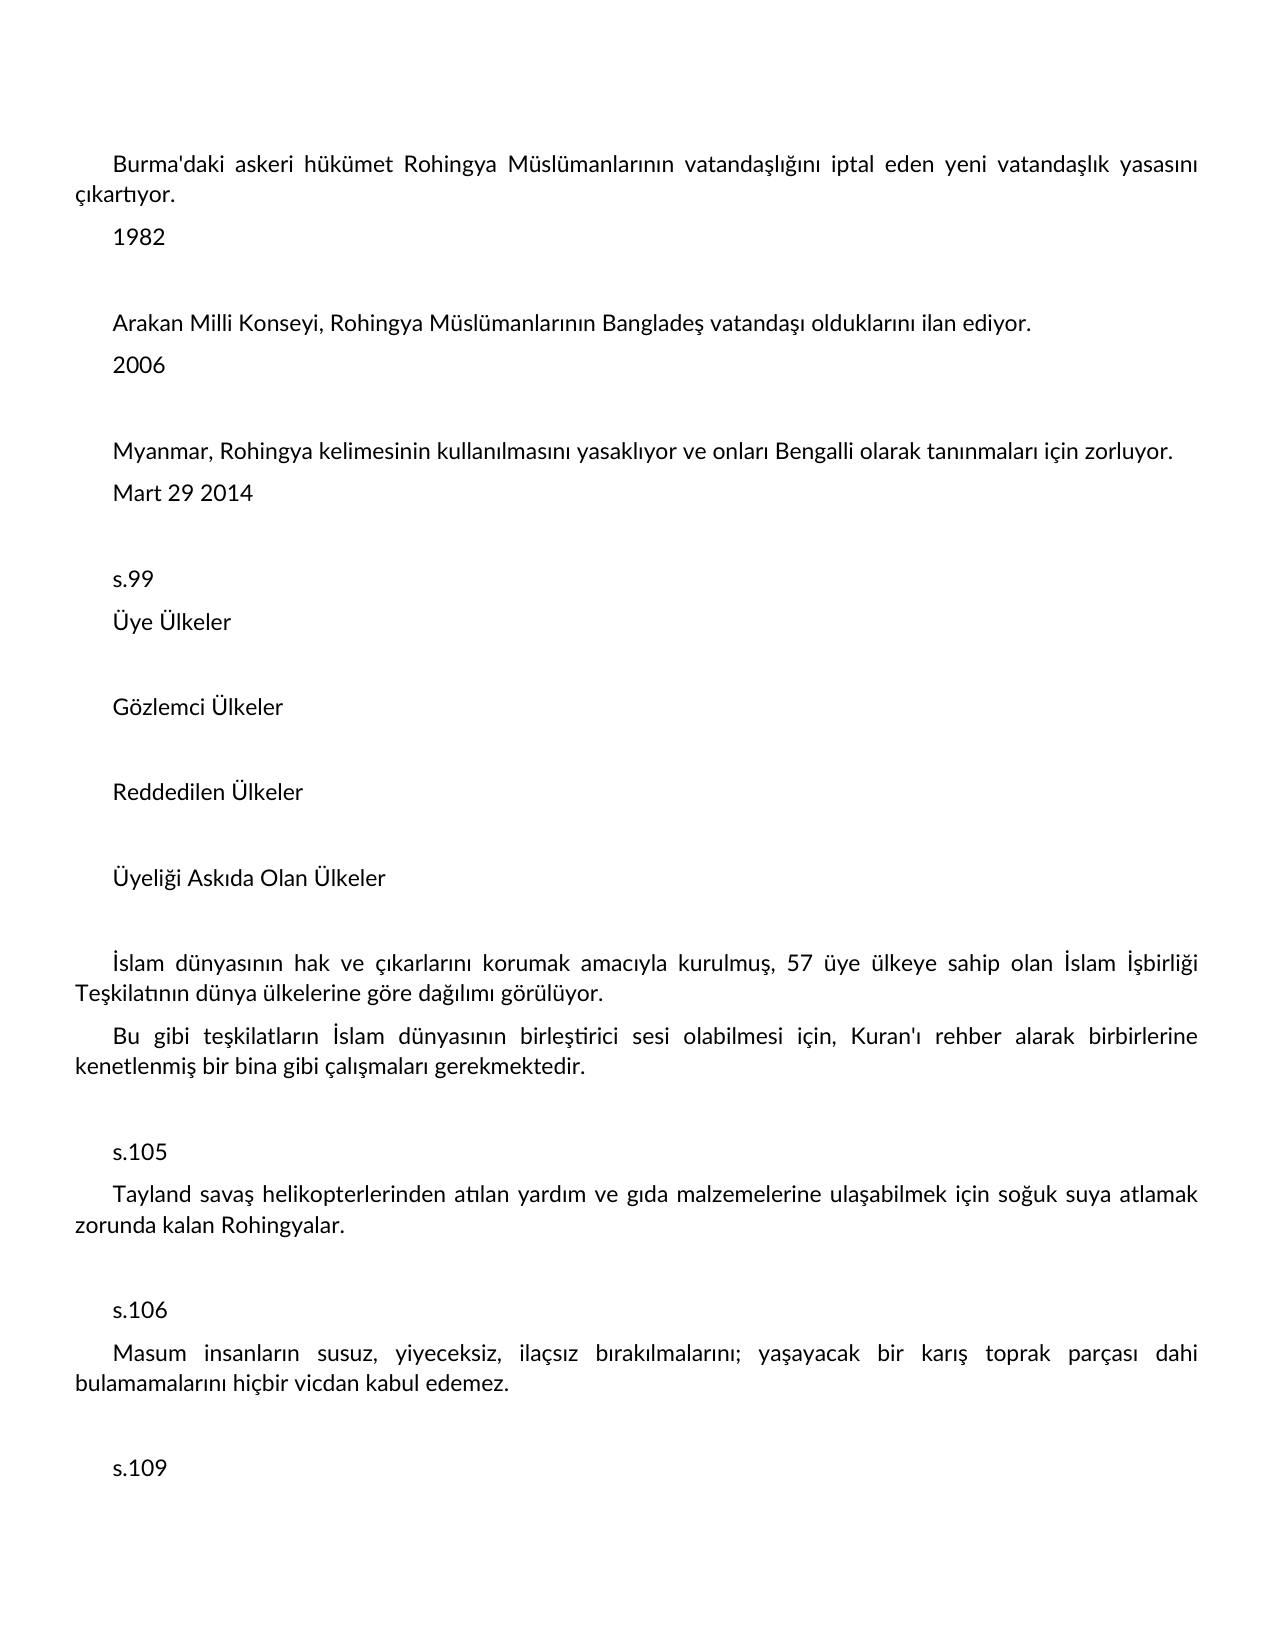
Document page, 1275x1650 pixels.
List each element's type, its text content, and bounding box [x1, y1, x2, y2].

text Reddedilen Ülkeler [75, 778, 1200, 806]
text Üyeliği Askıda Olan Ülkeler [75, 863, 1200, 891]
text s.109 [75, 1454, 1200, 1482]
text s.99 [75, 564, 1200, 592]
text Masum insanların susuz, yiyeceksiz, ilaçsız bırakılmalarını; yaşayacak bir karış toprak parçası dahi bulamamalarını hiçbir vicdan kabul edemez. [75, 1338, 1200, 1396]
text Mart 29 2014 [75, 479, 1200, 507]
text 1982 [75, 223, 1200, 250]
text s.106 [75, 1296, 1200, 1323]
text Burma'daki askeri hükümet Rohingya Müslümanlarının vatandaşlığını iptal eden yeni vatandaşlık yasasını çıkartıyor. [75, 150, 1200, 208]
text Myanmar, Rohingya kelimesinin kullanılmasını yasaklıyor ve onları Bengalli olarak tanınmaları için zorluyor. [75, 436, 1200, 464]
text Arakan Milli Konseyi, Rohingya Müslümanlarının Bangladeş vatandaşı olduklarını ilan ediyor. [75, 308, 1200, 336]
text 2006 [75, 351, 1200, 378]
text Üye Ülkeler [75, 607, 1200, 635]
text Bu gibi teşkilatların İslam dünyasının birleştirici sesi olabilmesi için, Kuran'ı rehber alarak birbirlerine kenetlenmiş bir bina gibi çalışmaları gerekmektedir. [75, 1022, 1200, 1079]
text Tayland savaş helikopterlerinden atılan yardım ve gıda malzemelerine ulaşabilmek için soğuk suya atlamak zorunda kalan Rohingyalar. [75, 1180, 1200, 1238]
text Gözlemci Ülkeler [75, 693, 1200, 720]
text İslam dünyasının hak ve çıkarlarını korumak amacıyla kurulmuş, 57 üye ülkeye sahip olan İslam İşbirliği Teşkilatının dünya ülkelerine göre dağılımı görülüyor. [75, 949, 1200, 1007]
text s.105 [75, 1137, 1200, 1165]
